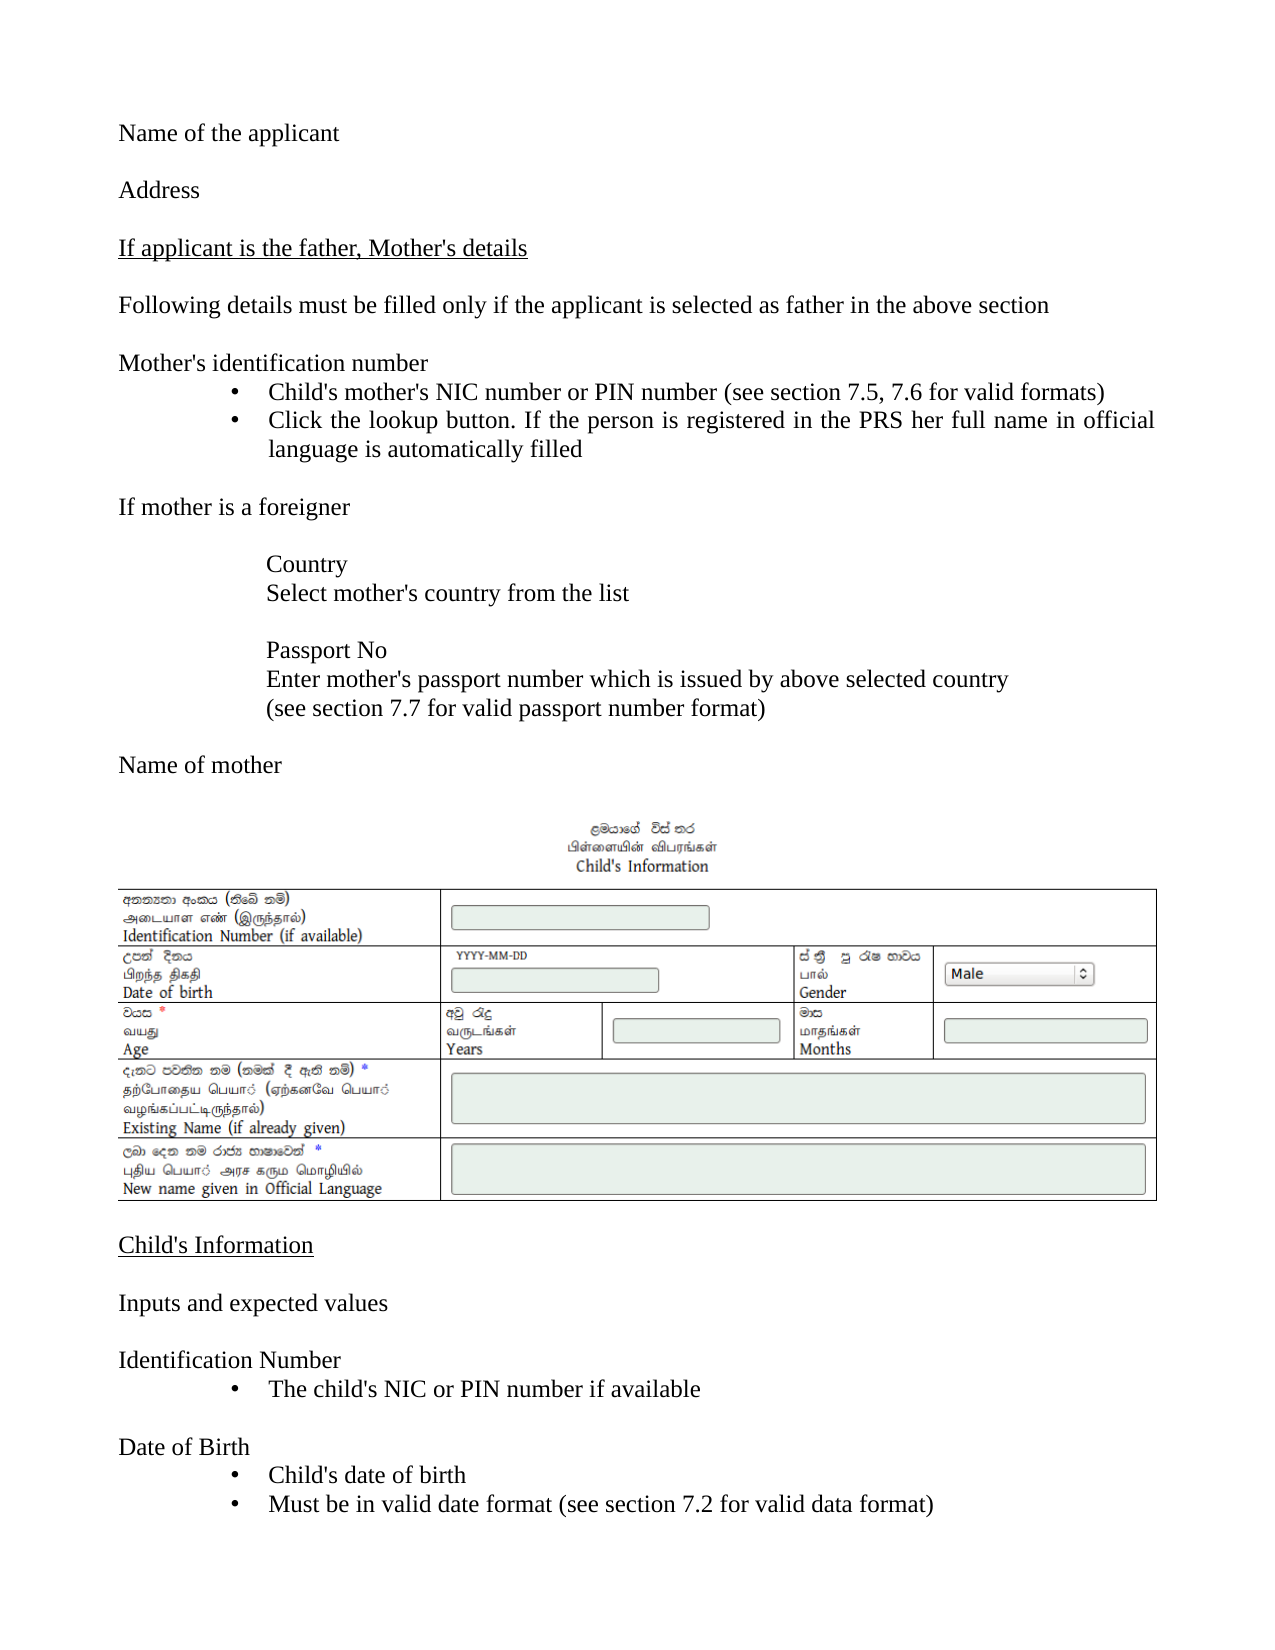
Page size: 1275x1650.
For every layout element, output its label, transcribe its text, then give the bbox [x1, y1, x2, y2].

text Name of mother [118, 751, 1157, 779]
text (see section 7.7 for valid passport number format) [118, 693, 1157, 722]
text Country [118, 549, 1157, 578]
text Identification Number [118, 1346, 1157, 1374]
text Name of the applicant [118, 118, 1157, 147]
text Following details must be filled only if the applicant is selected as father in the above section [118, 291, 1157, 319]
list Child's date of birth [231, 1461, 1157, 1489]
list Click the lookup button. If the person is registered in the PRS her full name in official language is automatically filled [231, 406, 1157, 463]
text Address [118, 176, 1157, 204]
text Enter mother's passport number which is issued by above selected country [118, 664, 1157, 693]
list Must be in valid date format (see section 7.2 for valid data format) [231, 1489, 1157, 1518]
picture [118, 808, 1157, 1202]
text Child's Information [118, 1231, 1157, 1259]
text Select mother's country from the list [118, 578, 1157, 607]
text Date of Birth [118, 1432, 1157, 1461]
text Passport No [118, 636, 1157, 664]
list The child's NIC or PIN number if available [231, 1374, 1157, 1403]
text If mother is a foreigner [118, 492, 1157, 521]
text Mother's identification number [118, 348, 1157, 377]
text Inputs and expected values [118, 1288, 1157, 1317]
list Child's mother's NIC number or PIN number (see section 7.5, 7.6 for valid formats) [231, 377, 1157, 406]
text If applicant is the father, Mother's details [118, 233, 1157, 262]
